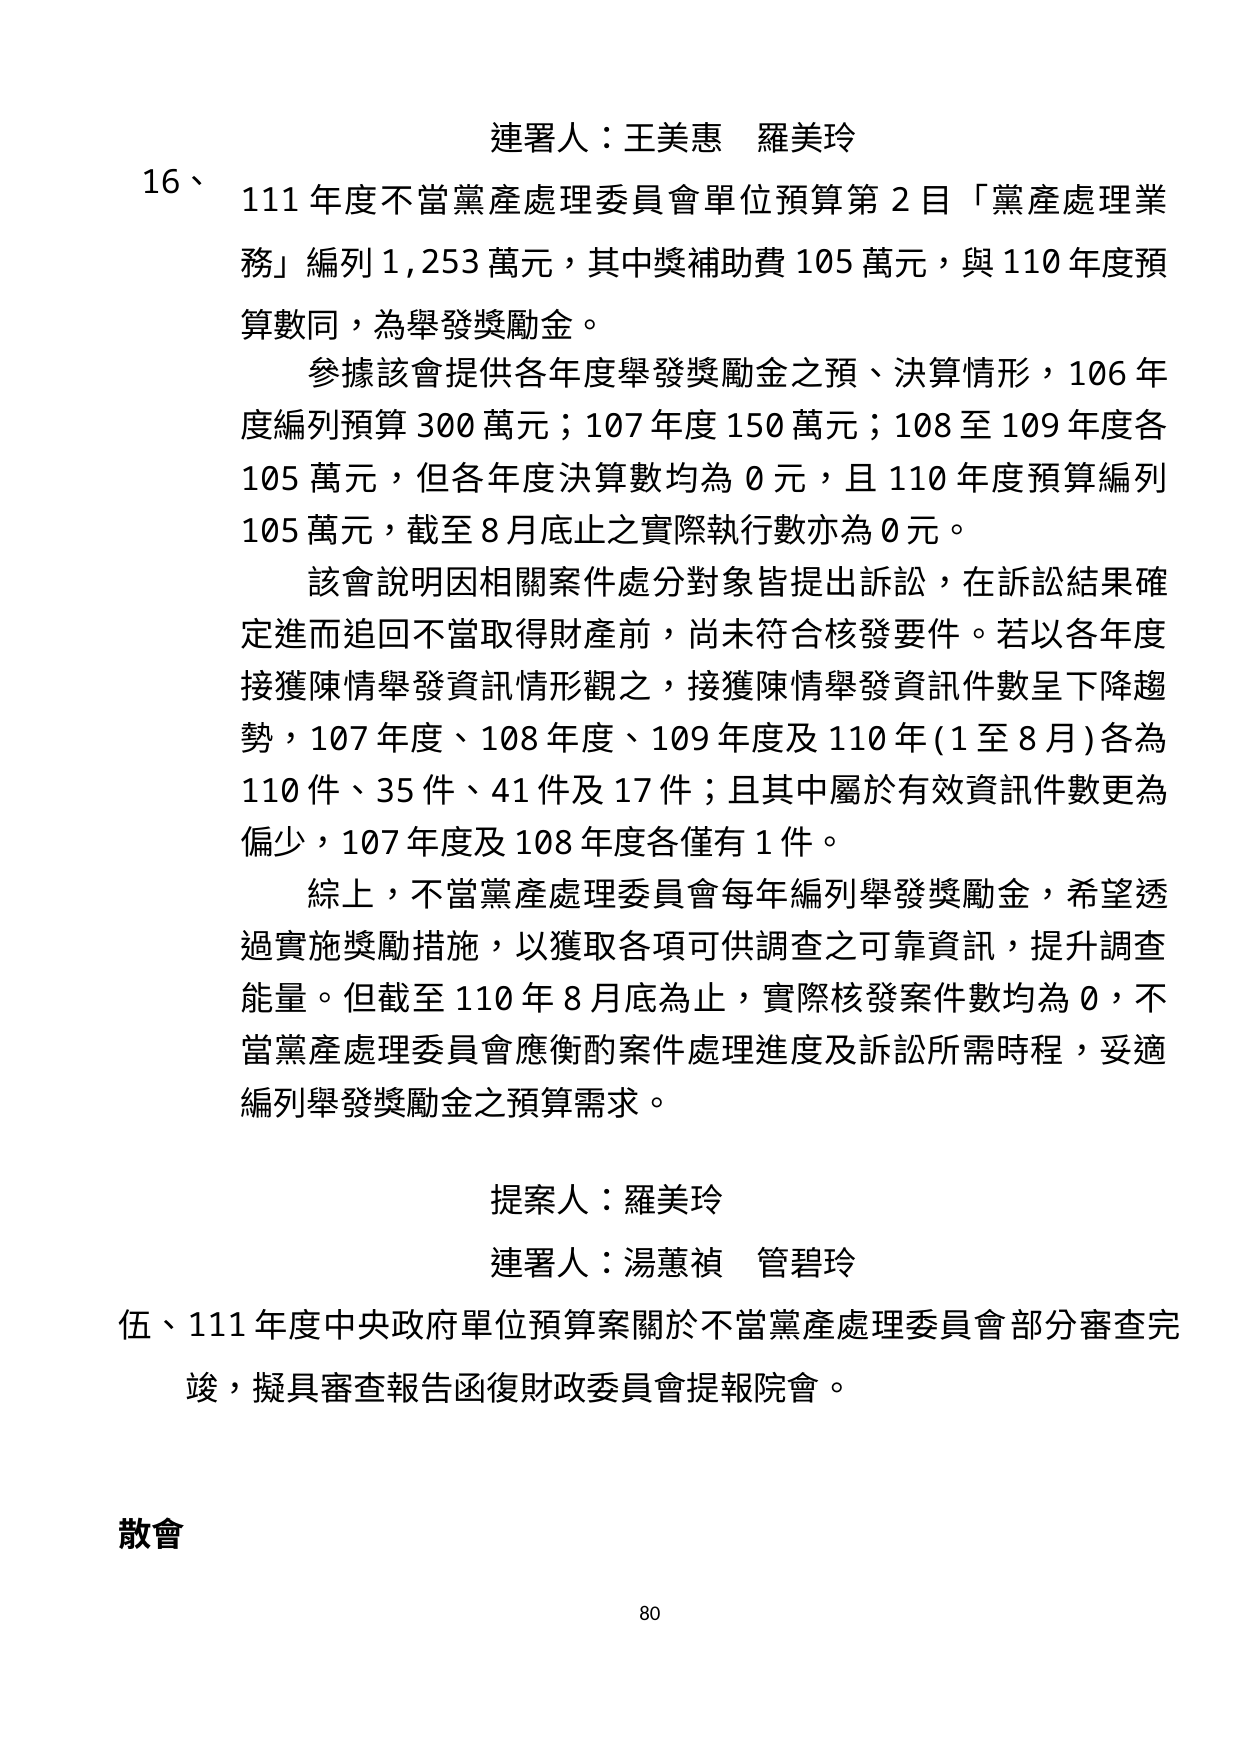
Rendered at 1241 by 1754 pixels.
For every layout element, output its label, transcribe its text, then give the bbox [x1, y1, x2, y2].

table_cell 連署人：王美惠 羅美玲 [229, 94, 1174, 157]
table_cell 111年度不當黨產處理委員會單位預算第2目「黨產處理業務」編列1,253萬元，其中獎補助費105萬元，與110年度預算數同，為舉發獎勵金。 參據該會提供各年度舉發獎勵金之預、決算情形，106年度編列預算300萬元；107年度150萬元；108至109年度各105萬元，但各年度決算數均為0元，且110年度預算編列105萬元，截至8月底止之實際執行數亦為0元。 該會說明因相關案件處分對象皆提出訴訟，在訴訟結果確定進而追回不當取得財產前，尚未符合核發要件。若以各年度接獲陳情舉發資訊情形觀之，接獲陳情舉發資訊件數呈下降趨勢，107年度、108年度、109年度及110年(1至8月)各為110件、35件、41件及17件；且其中屬於有效資訊件數更為偏少，107年度及108年度各僅有1件。 綜上，不當黨產處理委員會每年編列舉發獎勵金，希望透過實施獎勵措施，以獲取各項可供調查之可靠資訊，提升調查能量。但截至110年8月底為止，實際核發案件數均為0，不當黨產處理委員會應衡酌案件處理進度及訴訟所需時程，妥適編列舉發獎勵金之預算需求。 提案人：羅美玲 連署人：湯蕙禎 管碧玲 [229, 157, 1174, 1282]
text 散會 [118, 1507, 1182, 1557]
table_cell [129, 94, 228, 157]
text 伍、111年度中央政府單位預算案關於不當黨產處理委員會部分審查完竣，擬具審查報告函復財政委員會提報院會。 [118, 1282, 1181, 1407]
table_cell [129, 157, 228, 1282]
